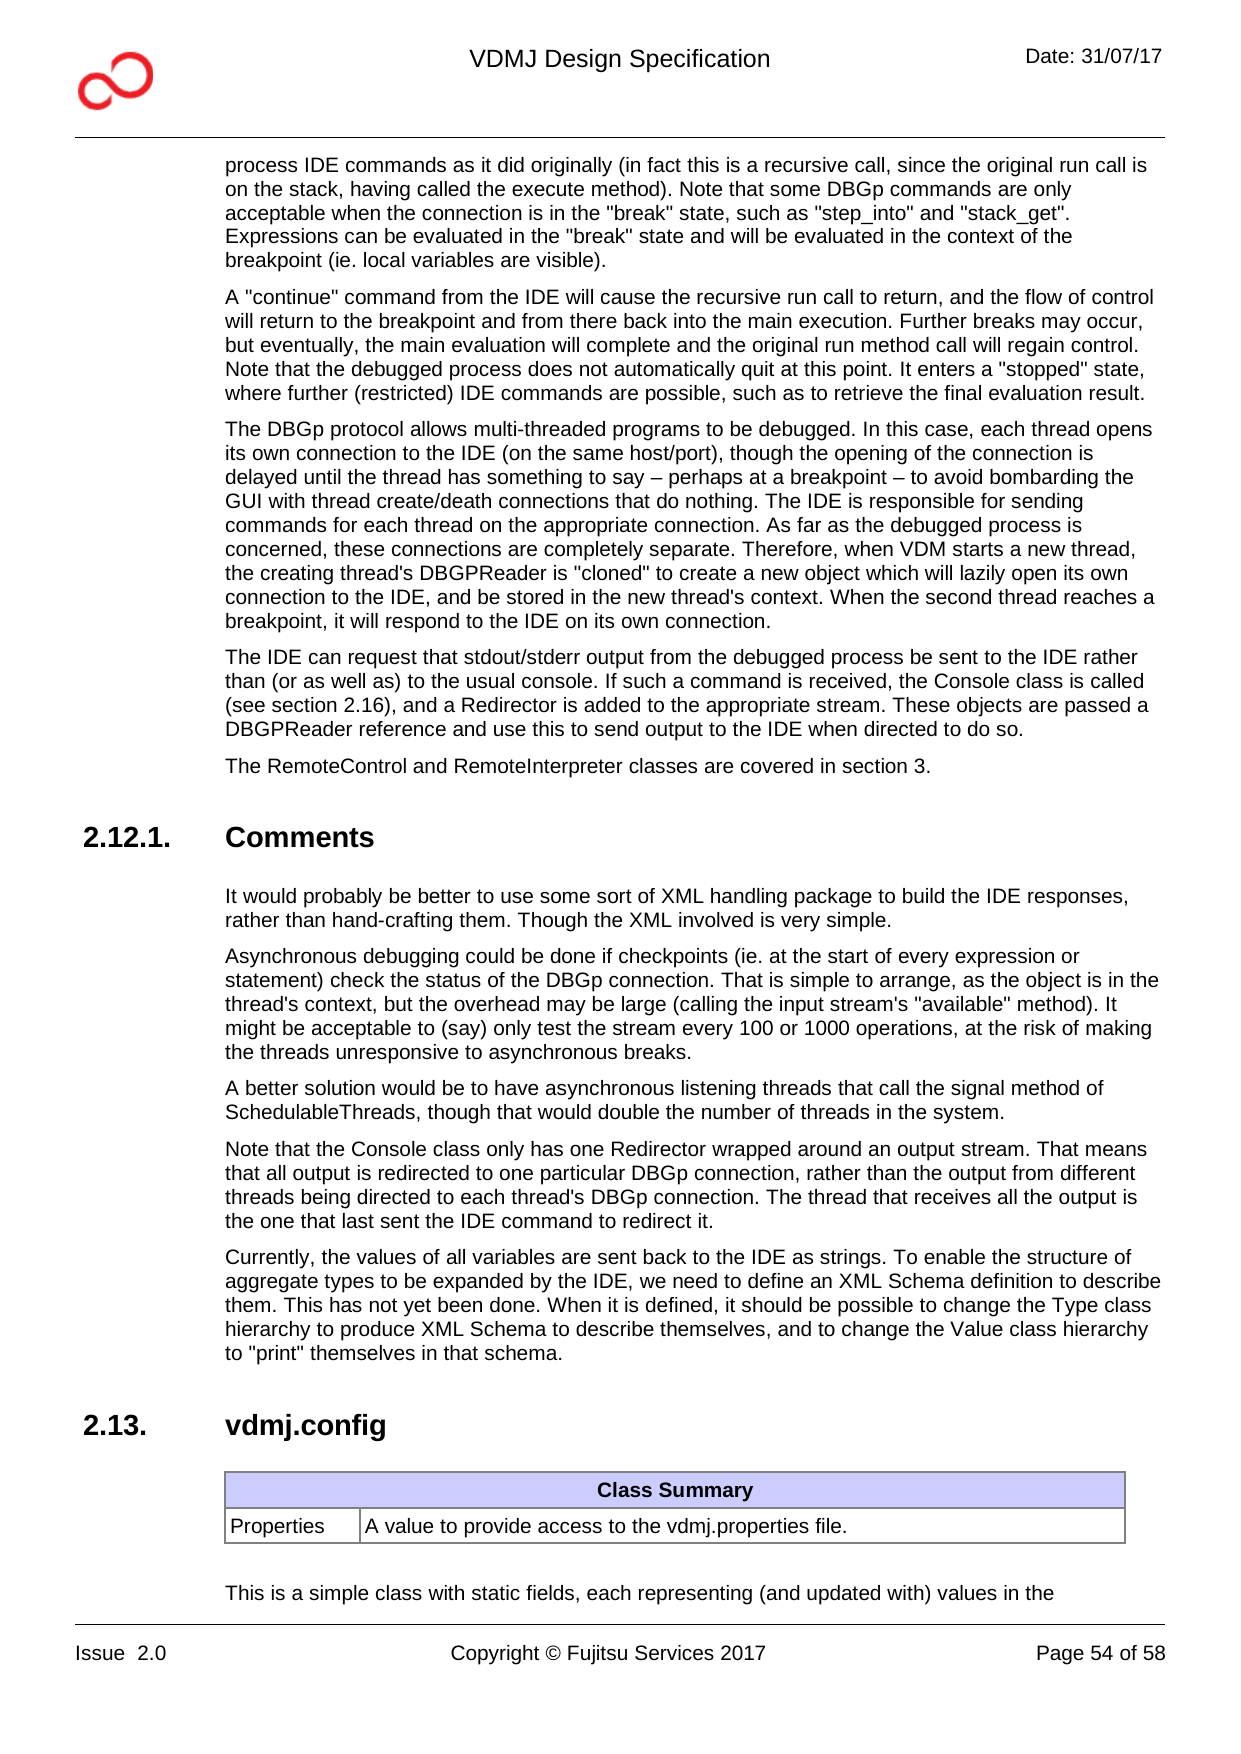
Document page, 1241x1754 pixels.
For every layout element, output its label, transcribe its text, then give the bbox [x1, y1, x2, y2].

text This is a simple class with static fields, each representing (and updated with) values in the [225, 1581, 1165, 1605]
table_cell A value to provide access to the vdmj.properties file. [361, 1509, 1124, 1542]
table_header Class Summary [226, 1473, 1124, 1507]
text Asynchronous debugging could be done if checkpoints (ie. at the start of every expression or statement) check the status of the DBGp connection. That is simple to arrange, as the object is in the thread's context, but the overhead may be large (calling the input stream's "available" method). It might be acceptable to (say) only test the stream every 100 or 1000 operations, at the risk of making the threads unresponsive to asynchronous breaks. [225, 944, 1165, 1064]
subtitle vdmj.config [75, 1408, 1165, 1441]
picture [78, 44, 153, 120]
text A better solution would be to have asynchronous listening threads that call the signal method of SchedulableThreads, though that would double the number of threads in the system. [225, 1077, 1165, 1124]
text Currently, the values of all variables are sent back to the IDE as strings. To enable the structure of aggregate types to be expanded by the IDE, we need to define an XML Schema definition to describe them. This has not yet been done. When it is defined, it should be possible to change the Type class hierarchy to produce XML Schema to describe themselves, and to change the Value class hierarchy to "print" themselves in that schema. [225, 1245, 1165, 1365]
text process IDE commands as it did originally (in fact this is a recursive call, since the original run call is on the stack, having called the execute method). Note that some DBGp commands are only acceptable when the connection is in the "break" state, such as "step_into" and "stack_get". Expressions can be evaluated in the "break" state and will be evaluated in the context of the breakpoint (ie. local variables are visible). [225, 153, 1165, 273]
text It would probably be better to use some sort of XML handling package to build the IDE responses, rather than hand-crafting them. Though the XML involved is very simple. [225, 884, 1165, 932]
text Note that the Console class only has one Redirector wrapped around an output stream. That means that all output is redirected to one particular DBGp connection, rather than the output from different threads being directed to each thread's DBGp connection. The thread that receives all the output is the one that last sent the IDE command to redirect it. [225, 1137, 1165, 1233]
text The DBGp protocol allows multi-threaded programs to be debugged. In this case, each thread opens its own connection to the IDE (on the same host/port), though the opening of the connection is delayed until the thread has something to say – perhaps at a breakpoint – to avoid bombarding the GUI with thread create/death connections that do nothing. The IDE is responsible for sending commands for each thread on the appropriate connection. As far as the debugged process is concerned, these connections are completely separate. Therefore, when VDM starts a new thread, the creating thread's DBGPReader is "cloned" to create a new object which will lazily open its own connection to the IDE, and be stored in the new thread's context. When the second thread reaches a breakpoint, it will respond to the IDE on its own connection. [225, 417, 1165, 633]
text The RemoteControl and RemoteInterpreter classes are covered in section 3. [225, 754, 1165, 778]
subtitle Comments [75, 820, 1165, 854]
text A "continue" command from the IDE will cause the recursive run call to return, and the flow of control will return to the breakpoint and from there back into the main execution. Further breaks may occur, but eventually, the main evaluation will complete and the original run method call will regain control. Note that the debugged process does not automatically quit at this point. It enters a "stopped" state, where further (restricted) IDE commands are possible, such as to retrieve the final evaluation result. [225, 285, 1165, 405]
table_cell Properties [226, 1509, 359, 1542]
text The IDE can request that stdout/stderr output from the debugged process be sent to the IDE rather than (or as well as) to the usual console. If such a command is received, the Console class is called (see section 2.16), and a Redirector is added to the appropriate stream. These objects are passed a DBGPReader reference and use this to send output to the IDE when directed to do so. [225, 646, 1165, 741]
